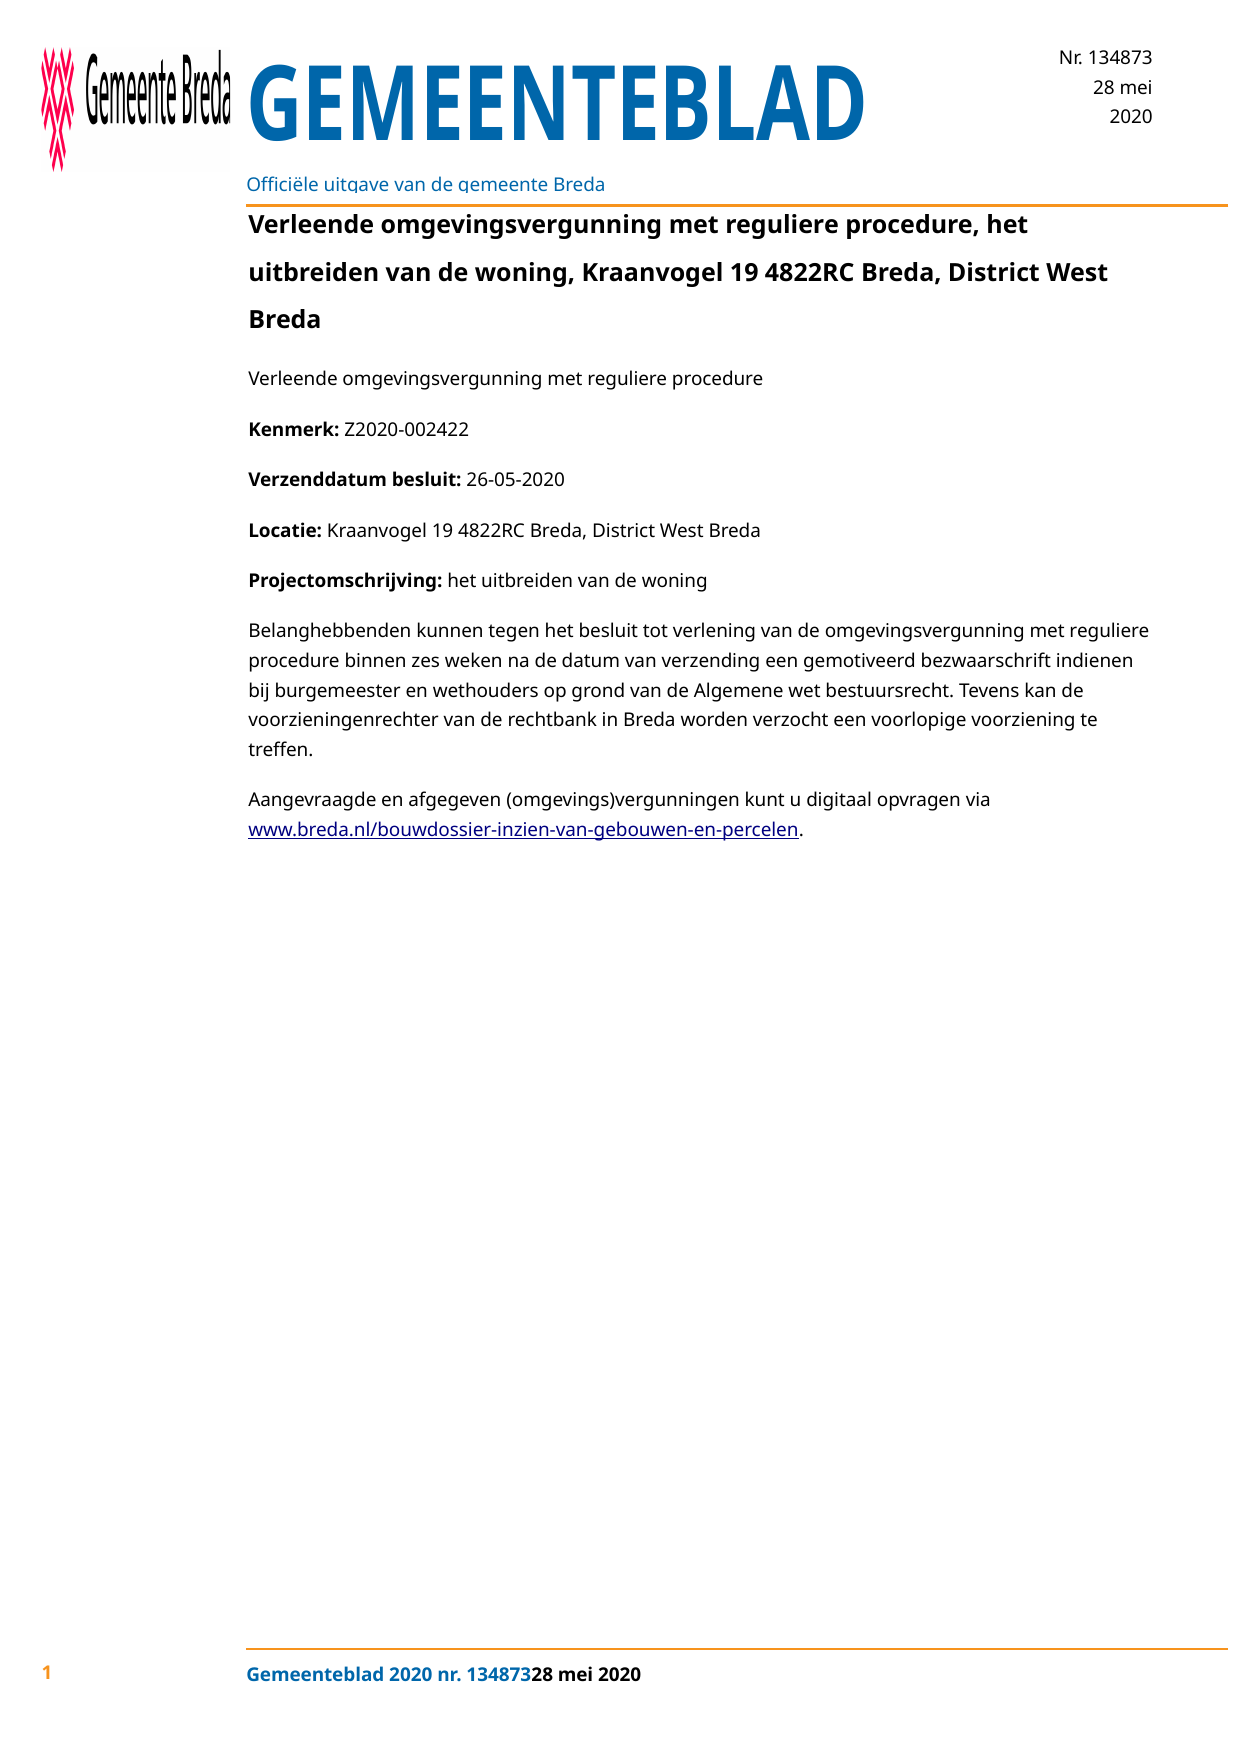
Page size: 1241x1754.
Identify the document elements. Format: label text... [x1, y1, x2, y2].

text Aangevraagde en afgegeven (omgevings)vergunningen kunt u digitaal opvragen via www.breda.nl/bouwdossier-inzien-van-gebouwen-en-percelen. [248, 786, 1152, 842]
text Projectomschrijving: het uitbreiden van de woning [248, 567, 1152, 593]
text Kenmerk: Z2020-002422 [248, 416, 1152, 442]
picture [41, 47, 231, 172]
text Verleende omgevingsvergunning met reguliere procedure, het uitbreiden van de woning, Kraanvogel 19 4822RC Breda, District West Breda [248, 207, 1152, 336]
text Verleende omgevingsvergunning met reguliere procedure [248, 366, 1152, 391]
text Locatie: Kraanvogel 19 4822RC Breda, District West Breda [248, 517, 1152, 542]
text Verzenddatum besluit: 26-05-2020 [248, 466, 1152, 492]
text Belanghebbenden kunnen tegen het besluit tot verlening van de omgevingsvergunning met reguliere procedure binnen zes weken na de datum van verzending een gemotiveerd bezwaarschrift indienen bij burgemeester en wethouders op grond van de Algemene wet bestuursrecht. Tevens kan de voorzieningenrechter van de rechtbank in Breda worden verzocht een voorlopige voorziening te treffen. [248, 618, 1152, 762]
